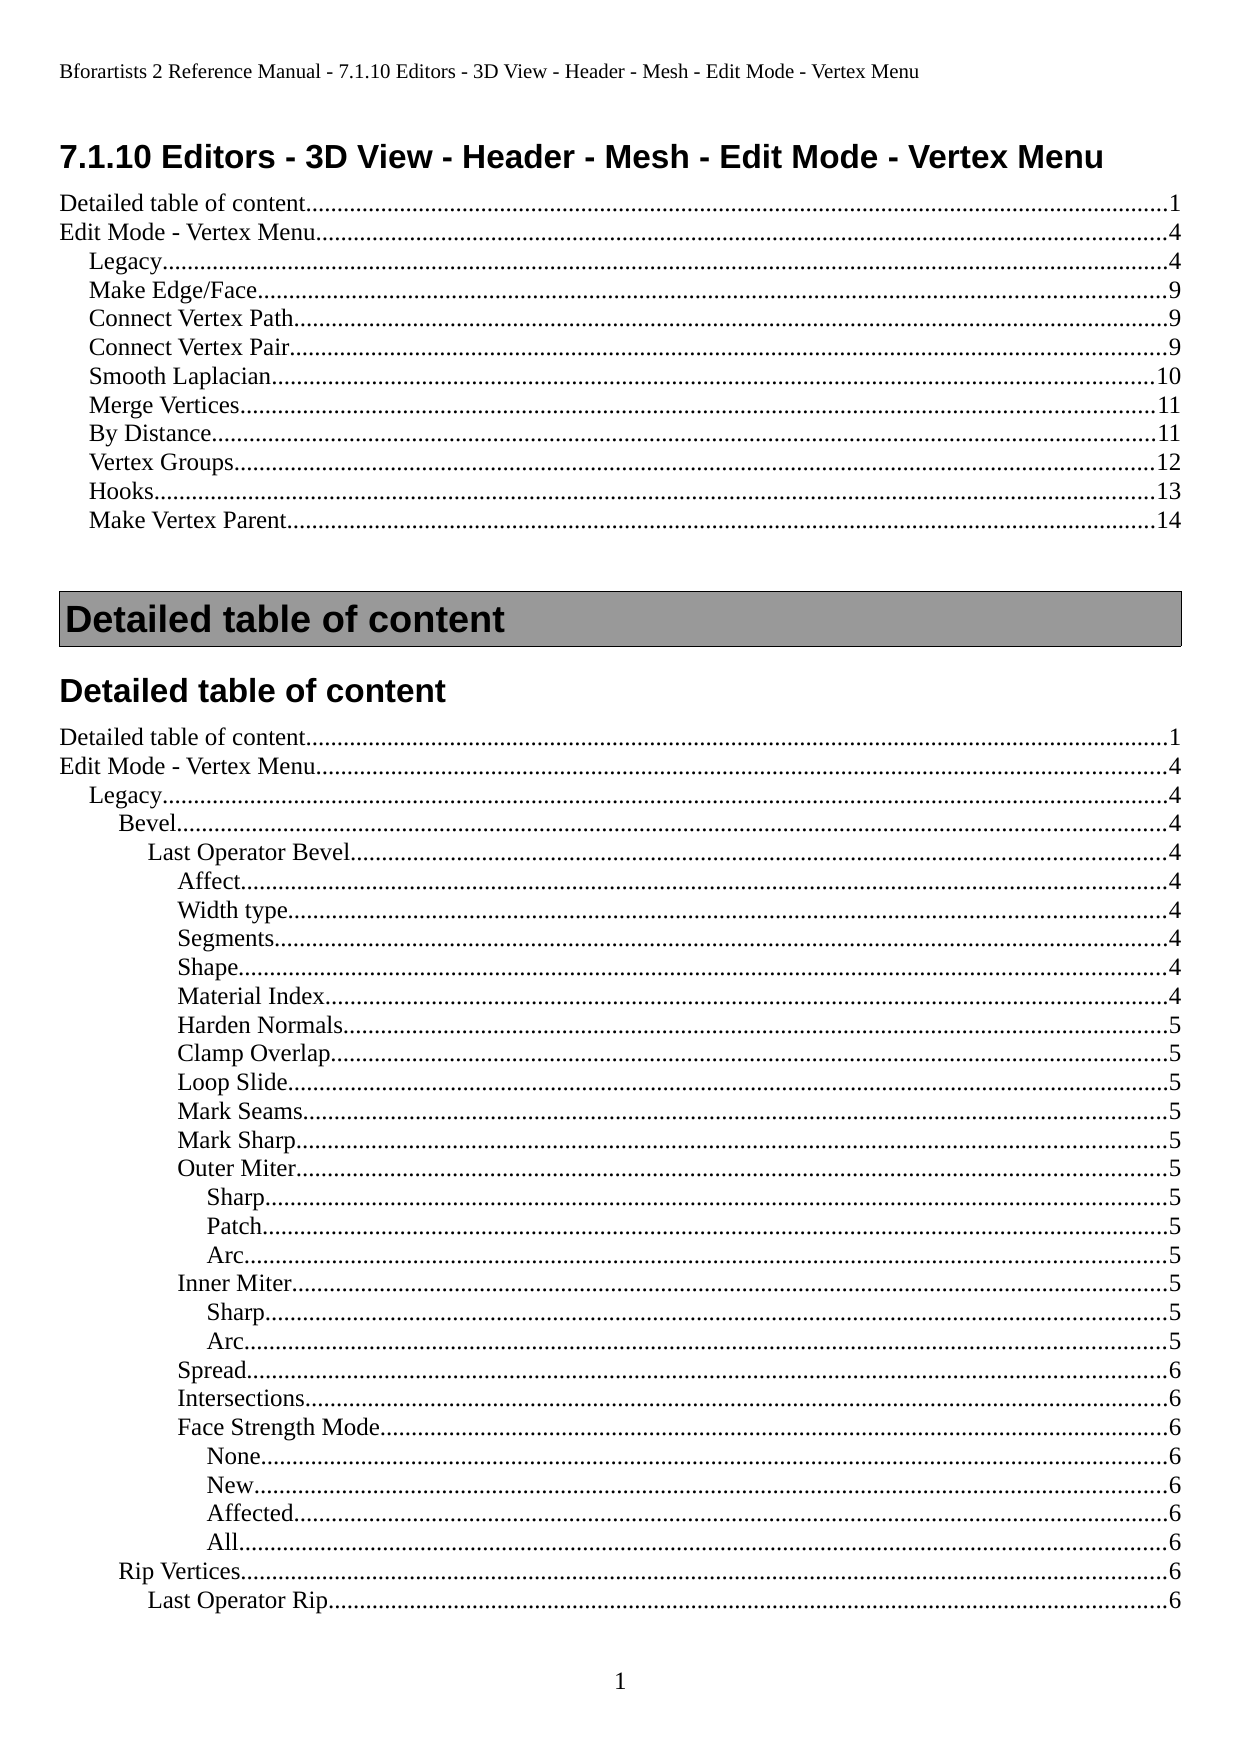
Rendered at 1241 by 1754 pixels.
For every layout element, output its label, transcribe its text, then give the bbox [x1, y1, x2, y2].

text Patch 5 [206, 1211, 1181, 1240]
text New 6 [206, 1470, 1181, 1498]
text Arc 5 [206, 1240, 1181, 1268]
text Arc 5 [206, 1326, 1181, 1355]
text Mark Seams 5 [177, 1096, 1181, 1125]
text Last Operator Rip 6 [147, 1585, 1181, 1613]
text Harden Normals 5 [177, 1010, 1181, 1038]
text Smooth Laplacian 10 [88, 361, 1181, 390]
text Spread 6 [177, 1355, 1181, 1383]
text Inner Miter 5 [177, 1268, 1181, 1297]
text Edit Mode - Vertex Menu 4 [59, 217, 1181, 246]
text All 6 [206, 1527, 1181, 1556]
text Loop Slide 5 [177, 1067, 1181, 1096]
text Detailed table of content 1 [59, 188, 1181, 217]
text Affect 4 [177, 866, 1181, 895]
text Connect Vertex Path 9 [88, 303, 1181, 332]
text Intersections 6 [177, 1383, 1181, 1412]
text By Distance 11 [88, 418, 1181, 447]
text Legacy 4 [88, 780, 1181, 808]
text Width type 4 [177, 895, 1181, 923]
text Make Vertex Parent 14 [88, 505, 1181, 533]
text Shape 4 [177, 952, 1181, 981]
subtitle Detailed table of content [59, 671, 1181, 710]
text Face Strength Mode 6 [177, 1412, 1181, 1441]
text Rip Vertices 6 [118, 1556, 1181, 1585]
text Sharp 5 [206, 1297, 1181, 1326]
text Affected 6 [206, 1498, 1181, 1527]
text Material Index 4 [177, 981, 1181, 1010]
text Outer Miter 5 [177, 1153, 1181, 1182]
text Vertex Groups 12 [88, 447, 1181, 476]
table_header Detailed table of content [60, 592, 1181, 646]
text Merge Vertices 11 [88, 390, 1181, 418]
text Detailed table of content 1 [59, 722, 1181, 751]
text Mark Sharp 5 [177, 1125, 1181, 1153]
text None 6 [206, 1441, 1181, 1470]
text Make Edge/Face 9 [88, 275, 1181, 303]
text Sharp 5 [206, 1182, 1181, 1211]
text Clamp Overlap 5 [177, 1038, 1181, 1067]
text Edit Mode - Vertex Menu 4 [59, 751, 1181, 780]
subtitle 7.1.10 Editors - 3D View - Header - Mesh - Edit Mode - Vertex Menu [59, 138, 1181, 176]
text Bevel 4 [118, 808, 1181, 837]
text Hooks 13 [88, 476, 1181, 505]
text Legacy 4 [88, 246, 1181, 275]
text Segments 4 [177, 923, 1181, 952]
text Last Operator Bevel 4 [147, 837, 1181, 866]
text Connect Vertex Pair 9 [88, 332, 1181, 361]
